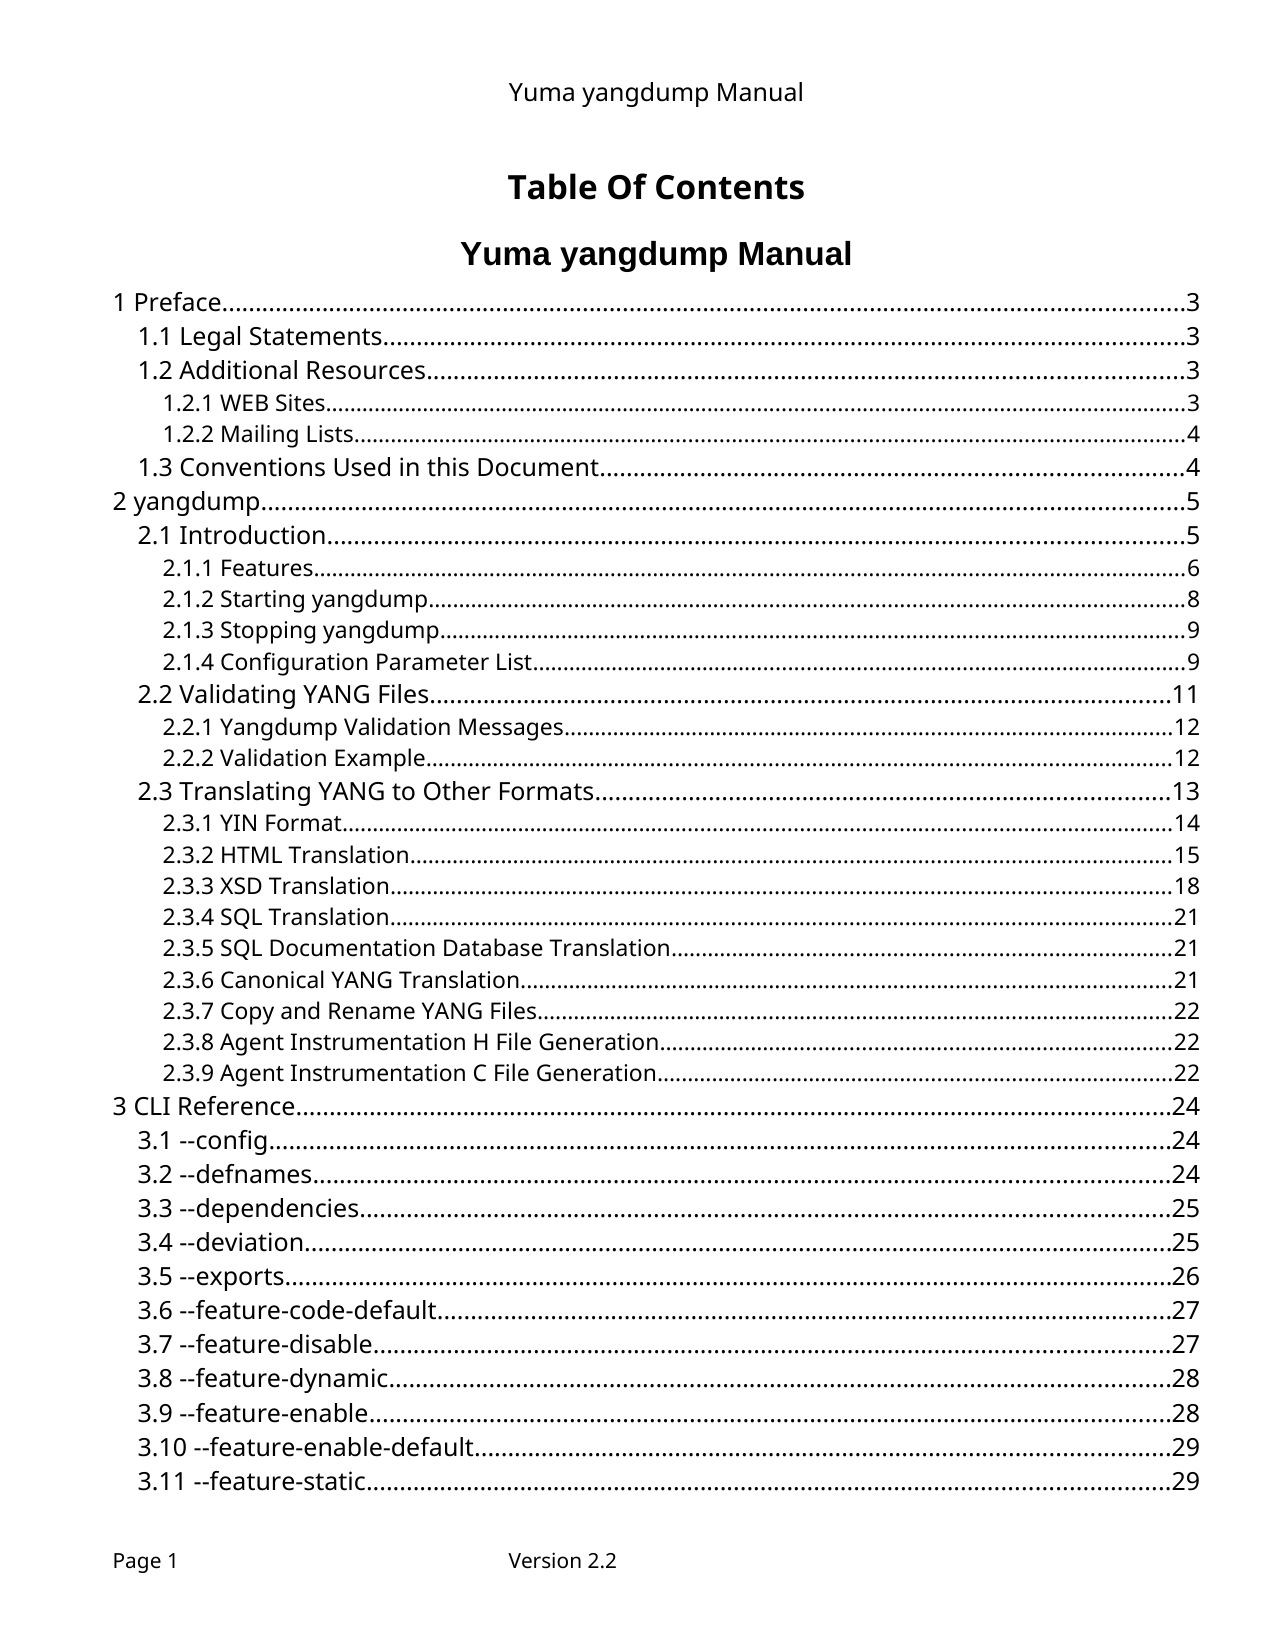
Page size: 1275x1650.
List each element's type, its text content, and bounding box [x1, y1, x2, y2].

text 3 CLI Reference 24 [112, 1089, 1200, 1123]
text 2.2.1 Yangdump Validation Messages 12 [162, 711, 1200, 742]
text 2.1 Introduction 5 [137, 518, 1200, 552]
text 2 yangdump 5 [112, 484, 1200, 518]
text 3.1 --config 24 [137, 1123, 1200, 1157]
text 2.3.1 YIN Format 14 [162, 807, 1200, 839]
text 3.5 --exports 26 [137, 1259, 1200, 1293]
text 2.3.6 Canonical YANG Translation 21 [162, 964, 1200, 995]
text 2.1.2 Starting yangdump 8 [162, 583, 1200, 614]
text 2.2 Validating YANG Files 11 [137, 677, 1200, 711]
text 2.3.3 XSD Translation 18 [162, 870, 1200, 901]
text 2.3.9 Agent Instrumentation C File Generation 22 [162, 1057, 1200, 1089]
text 2.1.3 Stopping yangdump 9 [162, 614, 1200, 646]
text 2.3.2 HTML Translation 15 [162, 839, 1200, 870]
text 3.9 --feature-enable 28 [137, 1395, 1200, 1429]
text 1.1 Legal Statements 3 [137, 319, 1200, 353]
text 2.3 Translating YANG to Other Formats 13 [137, 773, 1200, 807]
text 3.11 --feature-static 29 [137, 1463, 1200, 1497]
text 1 Preface 3 [112, 285, 1200, 319]
text 3.10 --feature-enable-default 29 [137, 1429, 1200, 1463]
text 2.1.1 Features 6 [162, 552, 1200, 583]
text 1.2 Additional Resources 3 [137, 353, 1200, 387]
title Table Of Contents [112, 163, 1200, 209]
text 3.4 --deviation 25 [137, 1225, 1200, 1259]
subtitle Yuma yangdump Manual [112, 234, 1200, 272]
text 2.1.4 Configuration Parameter List 9 [162, 646, 1200, 677]
text 3.3 --dependencies 25 [137, 1191, 1200, 1225]
text 2.3.7 Copy and Rename YANG Files 22 [162, 995, 1200, 1026]
text 3.7 --feature-disable 27 [137, 1327, 1200, 1361]
text 2.3.5 SQL Documentation Database Translation 21 [162, 932, 1200, 964]
text 1.3 Conventions Used in this Document 4 [137, 449, 1200, 484]
text 3.8 --feature-dynamic 28 [137, 1361, 1200, 1395]
text 1.2.1 WEB Sites 3 [162, 387, 1200, 418]
text 2.3.8 Agent Instrumentation H File Generation 22 [162, 1026, 1200, 1057]
text 3.6 --feature-code-default 27 [137, 1293, 1200, 1327]
text 1.2.2 Mailing Lists 4 [162, 418, 1200, 449]
text 3.2 --defnames 24 [137, 1157, 1200, 1191]
text 2.2.2 Validation Example 12 [162, 742, 1200, 773]
text 2.3.4 SQL Translation 21 [162, 901, 1200, 932]
